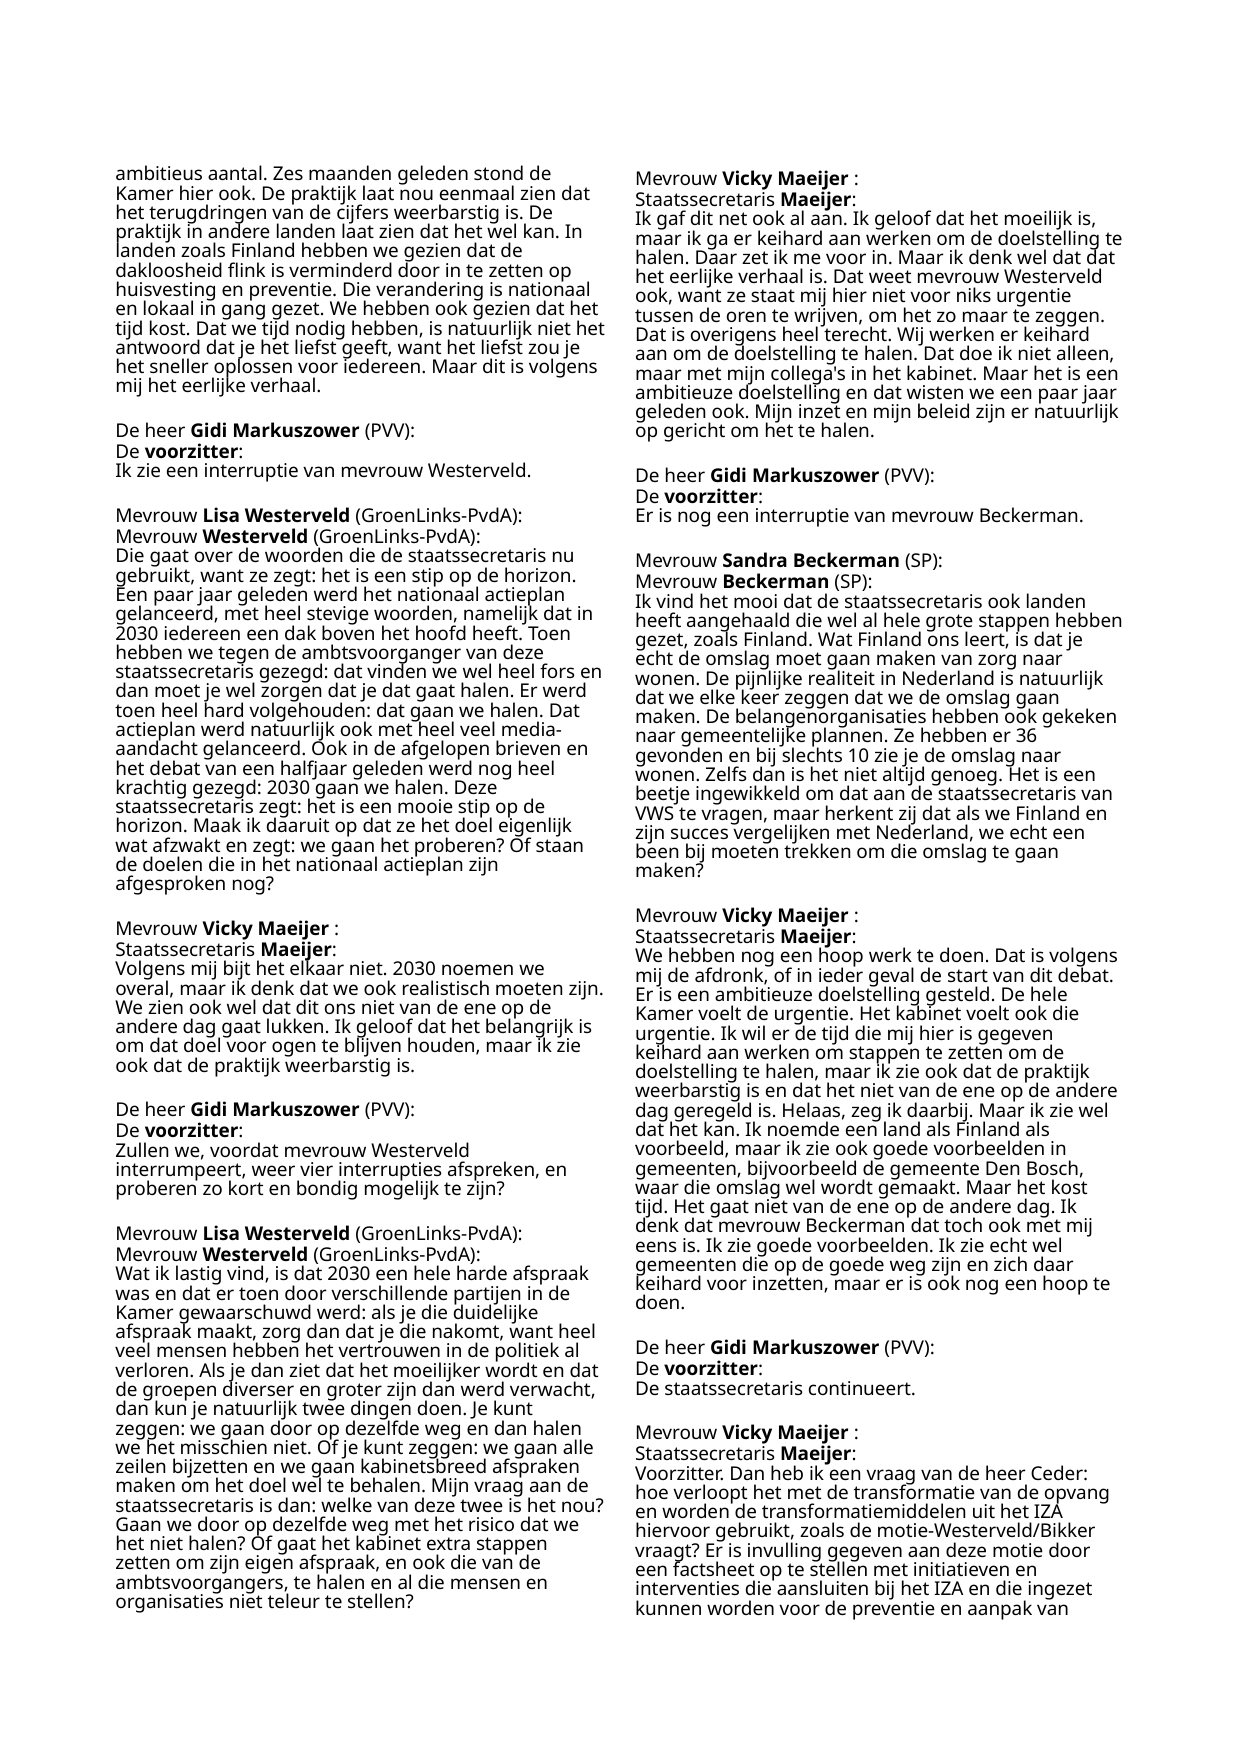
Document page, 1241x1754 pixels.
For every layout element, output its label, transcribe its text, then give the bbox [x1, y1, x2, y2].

text Volgens mij bijt het elkaar niet. 2030 noemen we overal, maar ik denk dat we ook realistisch moeten zijn. We zien ook wel dat dit ons niet van de ene op de andere dag gaat lukken. Ik geloof dat het belangrijk is om dat doel voor ogen te blijven houden, maar ik zie ook dat de praktijk weerbarstig is. [115, 960, 605, 1076]
text De heer Gidi Markuszower (PVV): [635, 1334, 1125, 1360]
text ambitieus aantal. Zes maanden geleden stond de Kamer hier ook. De praktijk laat nou eenmaal zien dat het terugdringen van de cijfers weerbarstig is. De praktijk in andere landen laat zien dat het wel kan. In landen zoals Finland hebben we gezien dat de dakloosheid flink is verminderd door in te zetten op huisvesting en preventie. Die verandering is nationaal en lokaal in gang gezet. We hebben ook gezien dat het tijd kost. Dat we tijd nodig hebben, is natuurlijk niet het antwoord dat je het liefst geeft, want het liefst zou je het sneller oplossen voor iedereen. Maar dit is volgens mij het eerlijke verhaal. [115, 165, 605, 397]
text Er is nog een interruptie van mevrouw Beckerman. [635, 507, 1125, 527]
text Ik gaf dit net ook al aan. Ik geloof dat het moeilijk is, maar ik ga er keihard aan werken om de doelstelling te halen. Daar zet ik me voor in. Maar ik denk wel dat dat het eerlijke verhaal is. Dat weet mevrouw Westerveld ook, want ze staat mij hier niet voor niks urgentie tussen de oren te wrijven, om het zo maar te zeggen. Dat is overigens heel terecht. Wij werken er keihard aan om de doelstelling te halen. Dat doe ik niet alleen, maar met mijn collega's in het kabinet. Maar het is een ambitieuze doelstelling en dat wisten we een paar jaar geleden ook. Mijn inzet en mijn beleid zijn er natuurlijk op gericht om het te halen. [635, 210, 1125, 442]
text Staatssecretaris Maeijer: [635, 1445, 1125, 1464]
text Wat ik lastig vind, is dat 2030 een hele harde afspraak was en dat er toen door verschillende partijen in de Kamer gewaarschuwd werd: als je die duidelijke afspraak maakt, zorg dan dat je die nakomt, want heel veel mensen hebben het vertrouwen in de politiek al verloren. Als je dan ziet dat het moeilijker wordt en dat de groepen diverser en groter zijn dan werd verwacht, dan kun je natuurlijk twee dingen doen. Je kunt zeggen: we gaan door op dezelfde weg en dan halen we het misschien niet. Of je kunt zeggen: we gaan alle zeilen bijzetten en we gaan kabinetsbreed afspraken maken om het doel wel te behalen. Mijn vraag aan de staatssecretaris is dan: welke van deze twee is het nou? Gaan we door op dezelfde weg met het risico dat we het niet halen? Of gaat het kabinet extra stappen zetten om zijn eigen afspraak, en ook die van de ambtsvoorgangers, te halen en al die mensen en organisaties niet teleur te stellen? [115, 1265, 605, 1612]
text Mevrouw Westerveld (GroenLinks-PvdA): [115, 528, 605, 547]
text Ik zie een interruptie van mevrouw Westerveld. [115, 462, 605, 482]
text De voorzitter: [115, 443, 605, 462]
text De voorzitter: [635, 1360, 1125, 1379]
text De heer Gidi Markuszower (PVV): [635, 462, 1125, 488]
text Staatssecretaris Maeijer: [115, 941, 605, 960]
text De heer Gidi Markuszower (PVV): [115, 1097, 605, 1122]
text Ik vind het mooi dat de staatssecretaris ook landen heeft aangehaald die wel al hele grote stappen hebben gezet, zoals Finland. Wat Finland ons leert, is dat je echt de omslag moet gaan maken van zorg naar wonen. De pijnlijke realiteit in Nederland is natuurlijk dat we elke keer zeggen dat we de omslag gaan maken. De belangenorganisaties hebben ook gekeken naar gemeentelijke plannen. Ze hebben er 36 gevonden en bij slechts 10 zie je de omslag naar wonen. Zelfs dan is het niet altijd genoeg. Het is een beetje ingewikkeld om dat aan de staatssecretaris van VWS te vragen, maar herkent zij dat als we Finland en zijn succes vergelijken met Nederland, we echt een been bij moeten trekken om die omslag te gaan maken? [635, 593, 1125, 882]
text Mevrouw Vicky Maeijer : [635, 165, 1125, 191]
text Die gaat over de woorden die de staatssecretaris nu gebruikt, want ze zegt: het is een stip op de horizon. Een paar jaar geleden werd het nationaal actieplan gelanceerd, met heel stevige woorden, namelijk dat in 2030 iedereen een dak boven het hoofd heeft. Toen hebben we tegen de ambtsvoorganger van deze staatssecretaris gezegd: dat vinden we wel heel fors en dan moet je wel zorgen dat je dat gaat halen. Er werd toen heel hard volgehouden: dat gaan we halen. Dat actieplan werd natuurlijk ook met heel veel media-aandacht gelanceerd. Ook in de afgelopen brieven en het debat van een halfjaar geleden werd nog heel krachtig gezegd: 2030 gaan we halen. Deze staatssecretaris zegt: het is een mooie stip op de horizon. Maak ik daaruit op dat ze het doel eigenlijk wat afzwakt en zegt: we gaan het proberen? Of staan de doelen die in het nationaal actieplan zijn afgesproken nog? [115, 547, 605, 894]
text Mevrouw Vicky Maeijer : [115, 915, 605, 941]
text Mevrouw Beckerman (SP): [635, 573, 1125, 593]
text De voorzitter: [115, 1122, 605, 1142]
text We hebben nog een hoop werk te doen. Dat is volgens mij de afdronk, of in ieder geval de start van dit debat. Er is een ambitieuze doelstelling gesteld. De hele Kamer voelt de urgentie. Het kabinet voelt ook die urgentie. Ik wil er de tijd die mij hier is gegeven keihard aan werken om stappen te zetten om de doelstelling te halen, maar ik zie ook dat de praktijk weerbarstig is en dat het niet van de ene op de andere dag geregeld is. Helaas, zeg ik daarbij. Maar ik zie wel dat het kan. Ik noemde een land als Finland als voorbeeld, maar ik zie ook goede voorbeelden in gemeenten, bijvoorbeeld de gemeente Den Bosch, waar die omslag wel wordt gemaakt. Maar het kost tijd. Het gaat niet van de ene op de andere dag. Ik denk dat mevrouw Beckerman dat toch ook met mij eens is. Ik zie goede voorbeelden. Ik zie echt wel gemeenten die op de goede weg zijn en zich daar keihard voor inzetten, maar er is ook nog een hoop te doen. [635, 947, 1125, 1314]
text Mevrouw Westerveld (GroenLinks-PvdA): [115, 1246, 605, 1265]
text De voorzitter: [635, 488, 1125, 507]
text Staatssecretaris Maeijer: [635, 928, 1125, 947]
text De heer Gidi Markuszower (PVV): [115, 417, 605, 443]
text Mevrouw Lisa Westerveld (GroenLinks-PvdA): [115, 502, 605, 528]
text Voorzitter. Dan heb ik een vraag van de heer Ceder: hoe verloopt het met de transformatie van de opvang en worden de transformatiemiddelen uit het IZA hiervoor gebruikt, zoals de motie-Westerveld/Bikker vraagt? Er is invulling gegeven aan deze motie door een factsheet op te stellen met initiatieven en interventies die aansluiten bij het IZA en die ingezet kunnen worden voor de preventie en aanpak van [635, 1464, 1125, 1619]
text Mevrouw Vicky Maeijer : [635, 1419, 1125, 1445]
text Staatssecretaris Maeijer: [635, 191, 1125, 210]
text De staatssecretaris continueert. [635, 1379, 1125, 1399]
text Mevrouw Vicky Maeijer : [635, 902, 1125, 928]
text Mevrouw Lisa Westerveld (GroenLinks-PvdA): [115, 1220, 605, 1246]
text Zullen we, voordat mevrouw Westerveld interrumpeert, weer vier interrupties afspreken, en proberen zo kort en bondig mogelijk te zijn? [115, 1142, 605, 1199]
text Mevrouw Sandra Beckerman (SP): [635, 548, 1125, 573]
